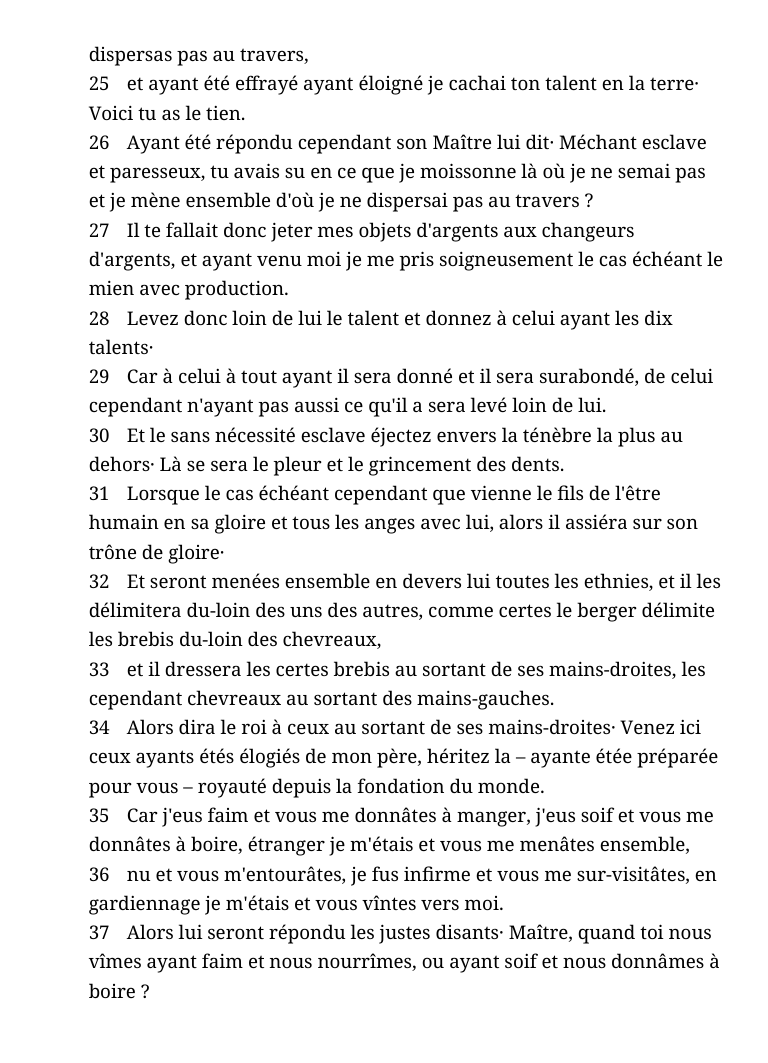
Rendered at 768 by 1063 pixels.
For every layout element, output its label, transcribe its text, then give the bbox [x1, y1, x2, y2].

text dispersas pas au travers, 25 et ayant été effrayé ayant éloigné je cachai ton talent en la terre· Voici tu as le tien. 26 Ayant été répondu cependant son Maître lui dit· Méchant esclave et paresseux, tu avais su en ce que je moissonne là où je ne semai pas et je mène ensemble d'où je ne dispersai pas au travers ? 27 Il te fallait donc jeter mes objets d'argents aux changeurs d'argents, et ayant venu moi je me pris soigneusement le cas échéant le mien avec production. 28 Levez donc loin de lui le talent et donnez à celui ayant les dix talents· 29 Car à celui à tout ayant il sera donné et il sera surabondé, de celui cependant n'ayant pas aussi ce qu'il a sera levé loin de lui. 30 Et le sans nécessité esclave éjectez envers la ténèbre la plus au dehors· Là se sera le pleur et le grincement des dents. 31 Lorsque le cas échéant cependant que vienne le fils de l'être humain en sa gloire et tous les anges avec lui, alors il assiéra sur son trône de gloire· 32 Et seront menées ensemble en devers lui toutes les ethnies, et il les délimitera du-loin des uns des autres, comme certes le berger délimite les brebis du-loin des chevreaux, 33 et il dressera les certes brebis au sortant de ses mains-droites, les cependant chevreaux au sortant des mains-gauches. 34 Alors dira le roi à ceux au sortant de ses mains-droites· Venez ici ceux ayants étés élogiés de mon père, héritez la – ayante étée préparée pour vous – royauté depuis la fondation du monde. 35 Car j'eus faim et vous me donnâtes à manger, j'eus soif et vous me donnâtes à boire, étranger je m'étais et vous me menâtes ensemble, 36 nu et vous m'entourâtes, je fus infirme et vous me sur-visitâtes, en gardiennage je m'étais et vous vîntes vers moi. 37 Alors lui seront répondu les justes disants· Maître, quand toi nous vîmes ayant faim et nous nourrîmes, ou ayant soif et nous donnâmes à boire ? [88, 41, 726, 1003]
